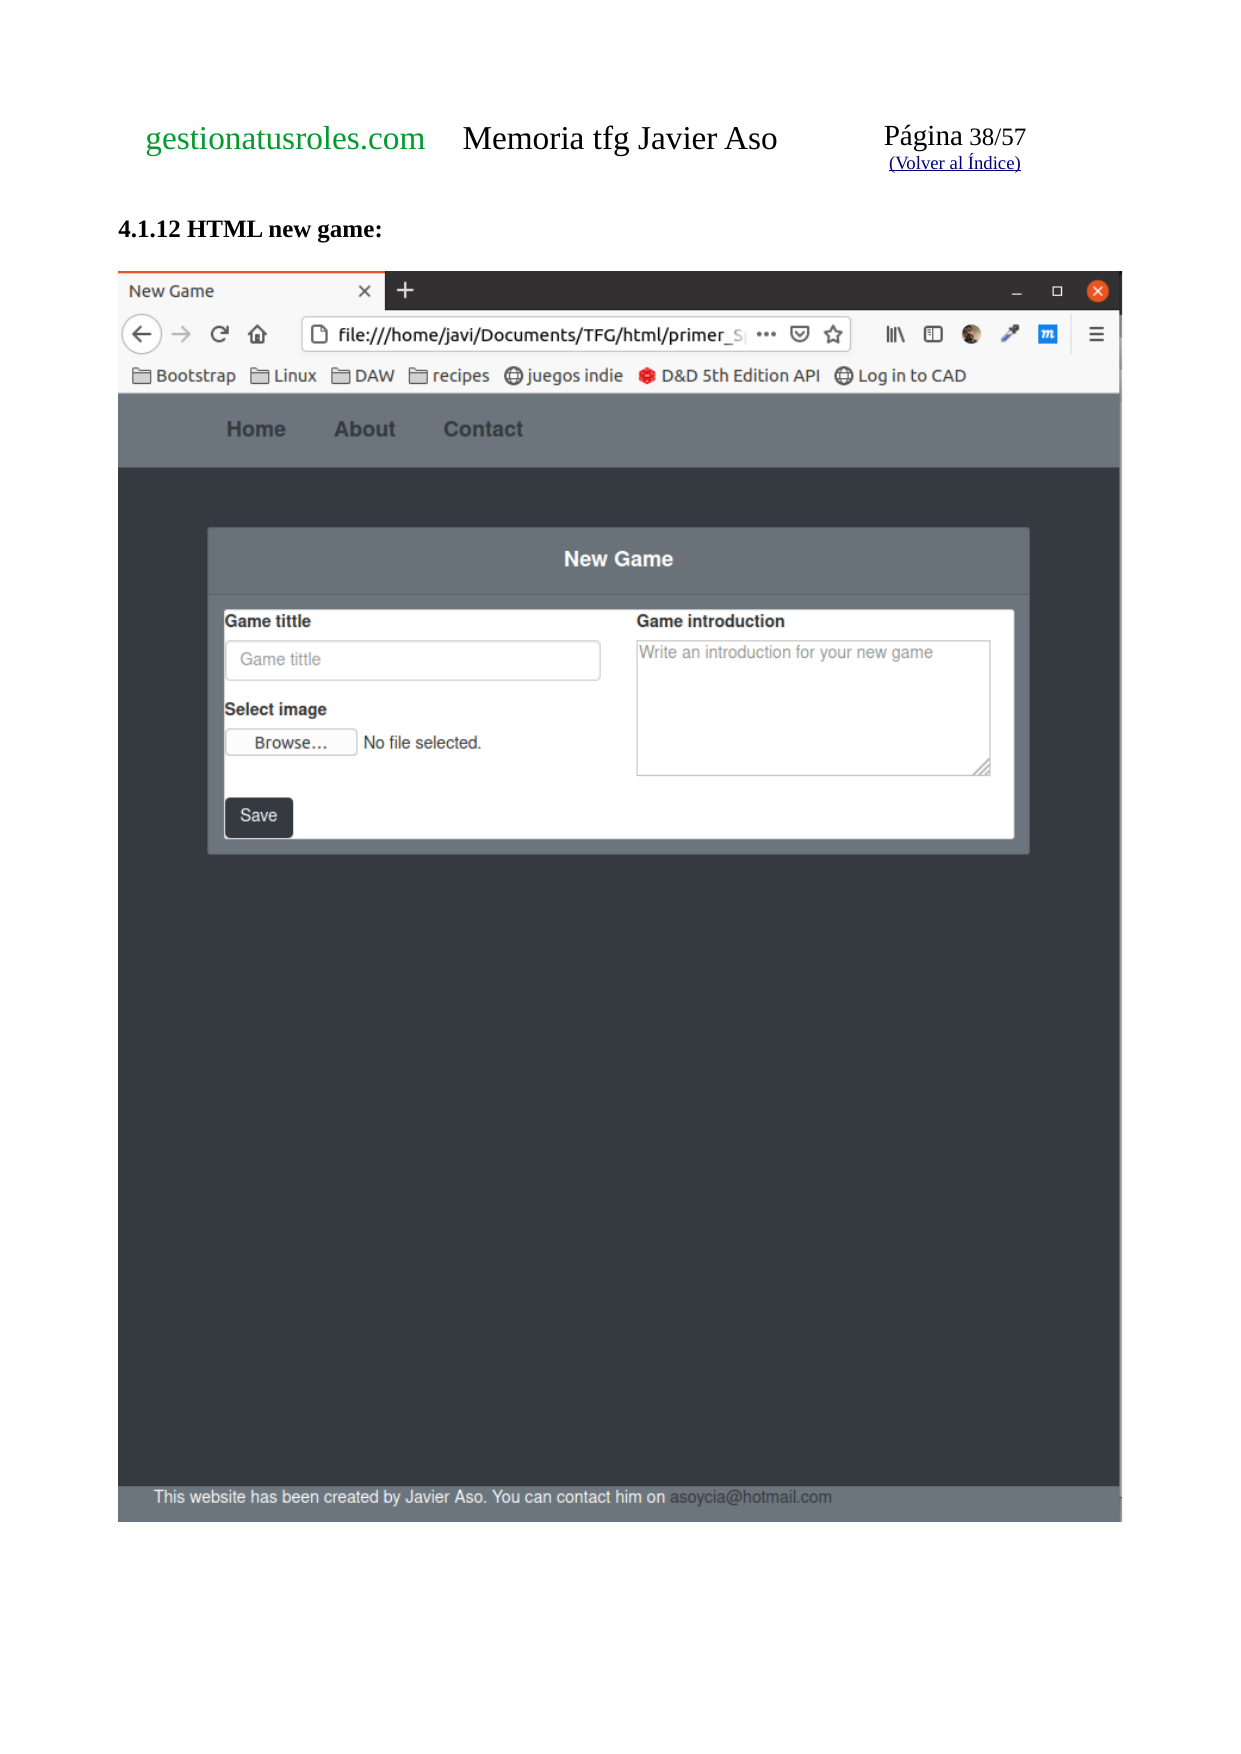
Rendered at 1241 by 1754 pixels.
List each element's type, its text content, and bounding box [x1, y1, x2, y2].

table_header [118, 1579, 453, 1608]
table_header Página 38/57 (Volver al Índice) [788, 118, 1122, 185]
table_header Memoria tfg Javier Aso [453, 118, 787, 185]
table_header [788, 1579, 1122, 1608]
table_header [453, 1579, 787, 1608]
picture [118, 271, 1123, 1522]
text 4.1.12 HTML new game: [118, 214, 1122, 243]
table_header gestionatusroles.com [118, 118, 453, 185]
